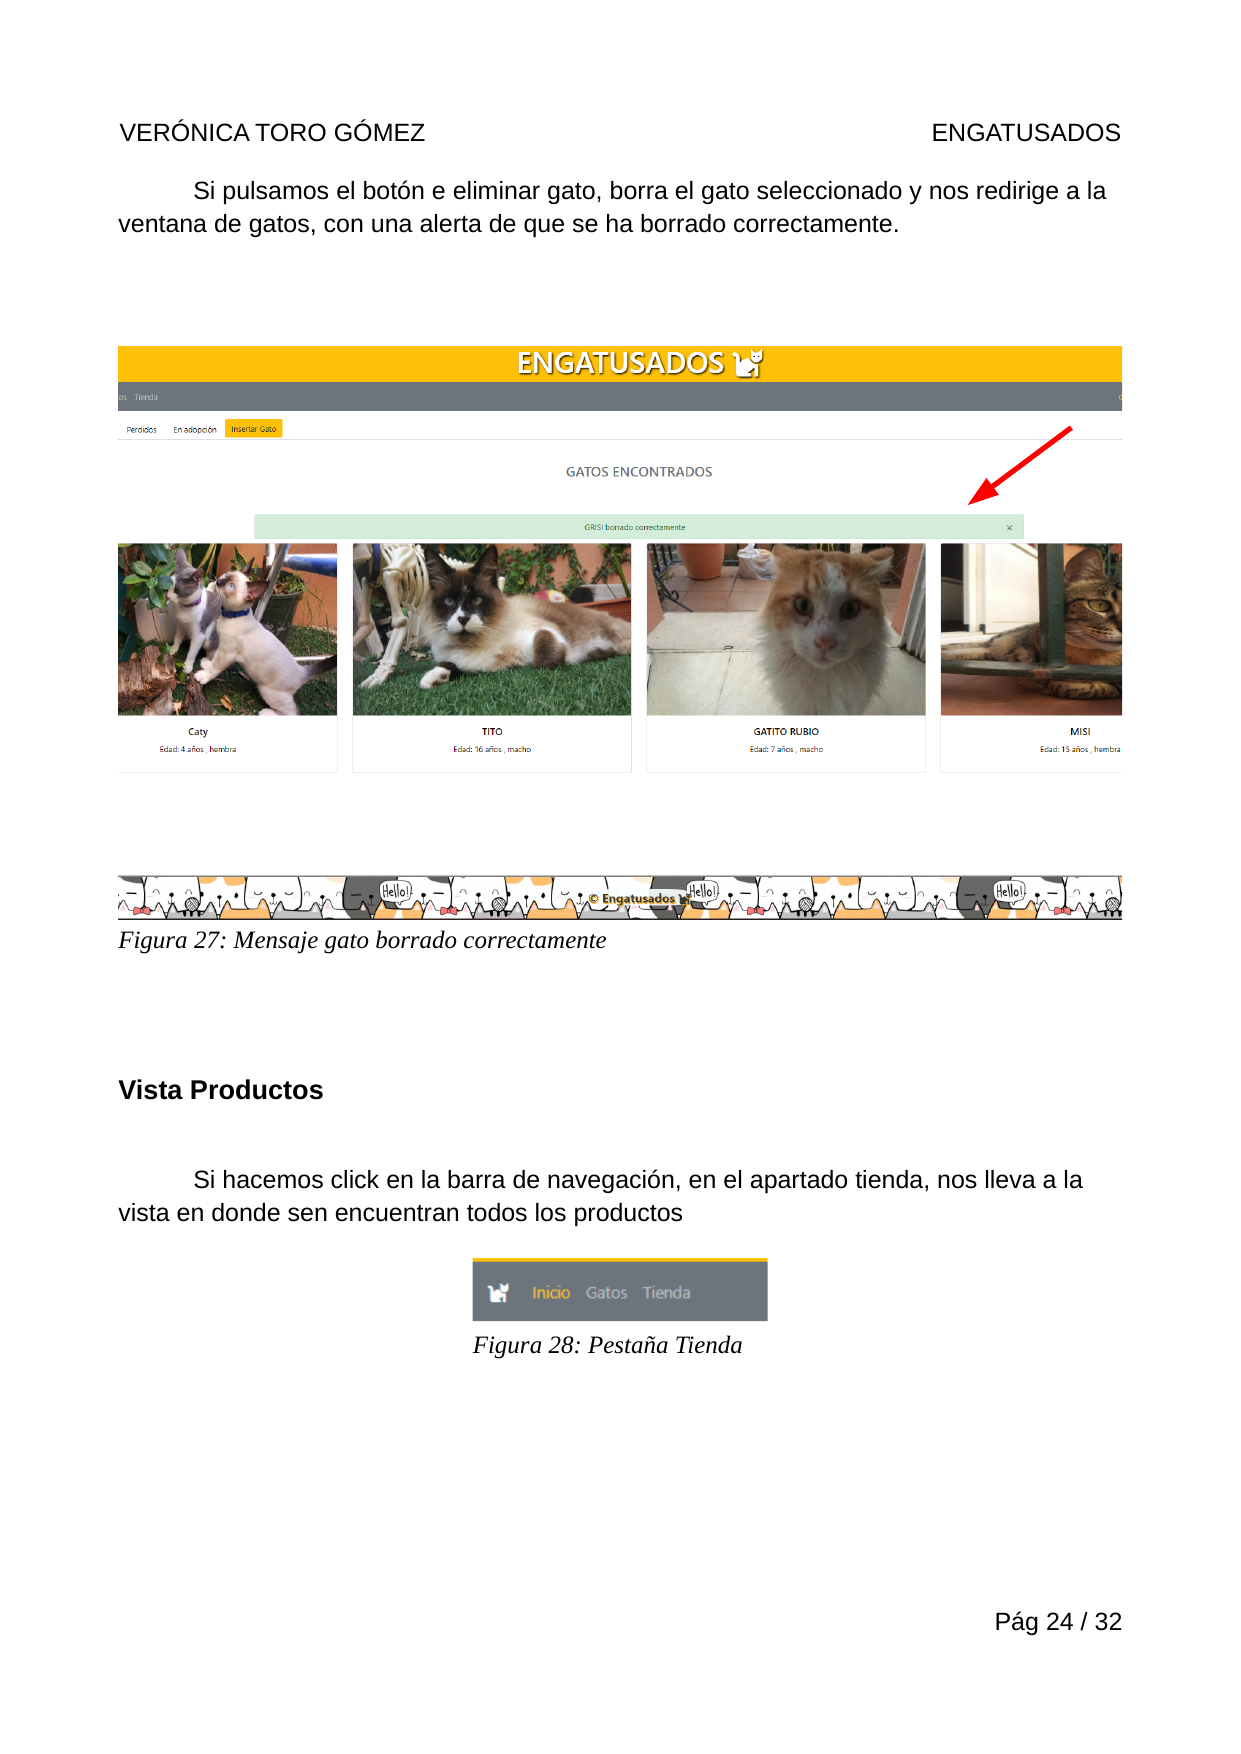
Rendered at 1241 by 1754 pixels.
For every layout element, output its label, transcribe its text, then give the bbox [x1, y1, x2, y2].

text Si hacemos click en la barra de navegación, en el apartado tienda, nos lleva a la vista en donde sen encuentran todos los productos [118, 1165, 1122, 1227]
picture [472, 1258, 768, 1325]
text Si pulsamos el botón e eliminar gato, borra el gato seleccionado y nos redirige a la ventana de gatos, con una alerta de que se ha borrado correctamente. [118, 176, 1122, 238]
subtitle Vista Productos [118, 1074, 1122, 1105]
picture [118, 346, 1123, 920]
text Figura 27: Mensaje gato borrado correctamente [118, 920, 1122, 954]
text Figura 28: Pestaña Tienda [473, 1325, 768, 1359]
